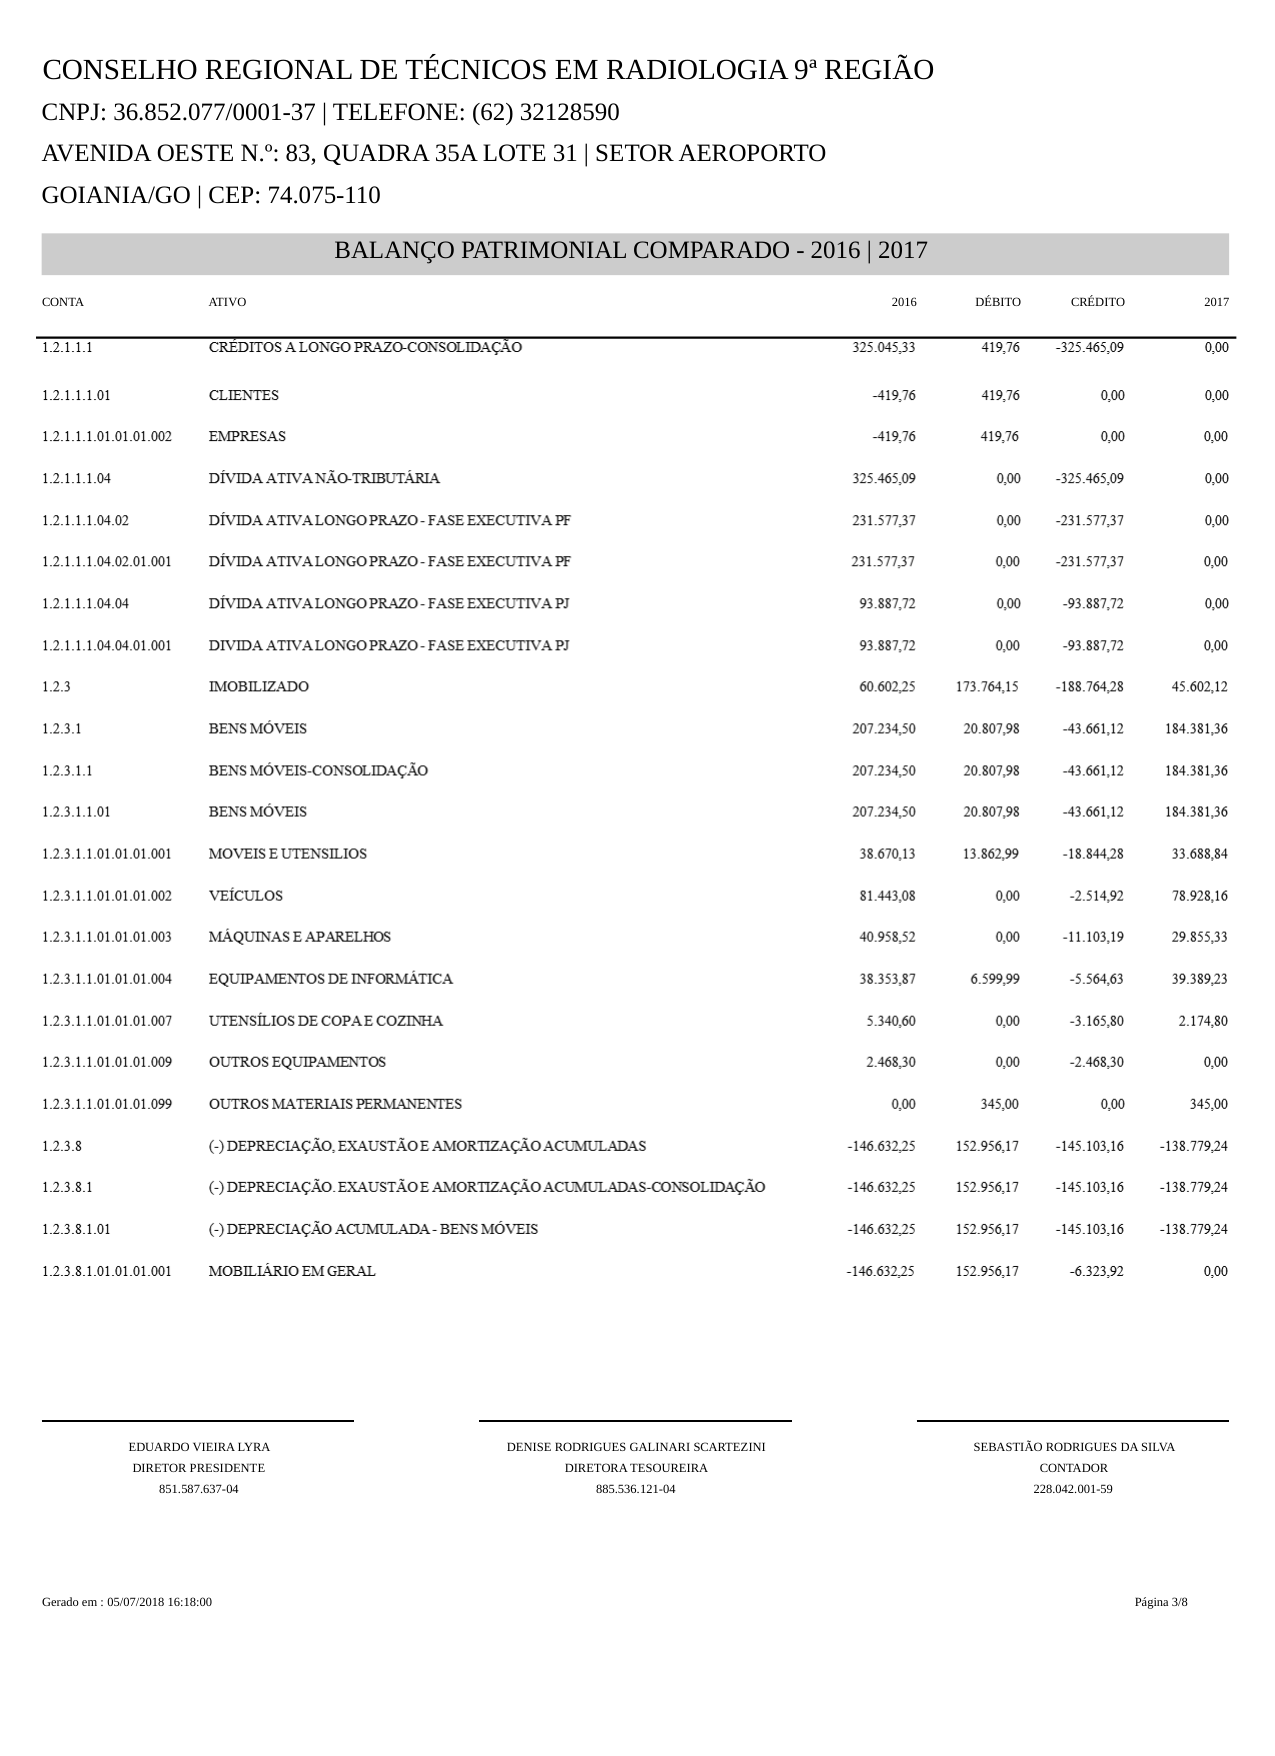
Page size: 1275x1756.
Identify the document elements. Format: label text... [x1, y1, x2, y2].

text_box BALANÇO PATRIMONIAL COMPARADO - 2016 | 2017 [41, 233, 1230, 276]
picture [35, 333, 1237, 1301]
text_box DENISE RODRIGUES GALINARI SCARTEZINI DIRETORA TESOUREIRA 885.536.121-04 [504, 1433, 768, 1492]
text_box CONSELHO REGIONAL DE TÉCNICOS EM RADIOLOGIA 9ª REGIÃO CNPJ: 36.852.077/0001-37 | TELEFONE: (62) 32128590 AVENIDA OESTE N.º: 83, QUADRA 35A LOTE 31 | SETOR AEROPORTO GOIANIA/GO | CEP: 74.075-110 [39, 50, 942, 207]
text_box EDUARDO VIEIRA LYRA DIRETOR PRESIDENTE 851.587.637-04 [124, 1433, 273, 1492]
text_box SEBASTIÃO RODRIGUES DA SILVA CONTADOR 228.042.001-59 [968, 1433, 1178, 1492]
text_box CONTA ATIVO 2016 DÉBITO CRÉDITO 2017 [39, 293, 1232, 311]
text_box Página 3/8 [1132, 1593, 1190, 1611]
text_box Gerado em : 05/07/2018 16:18:00 [39, 1593, 214, 1611]
